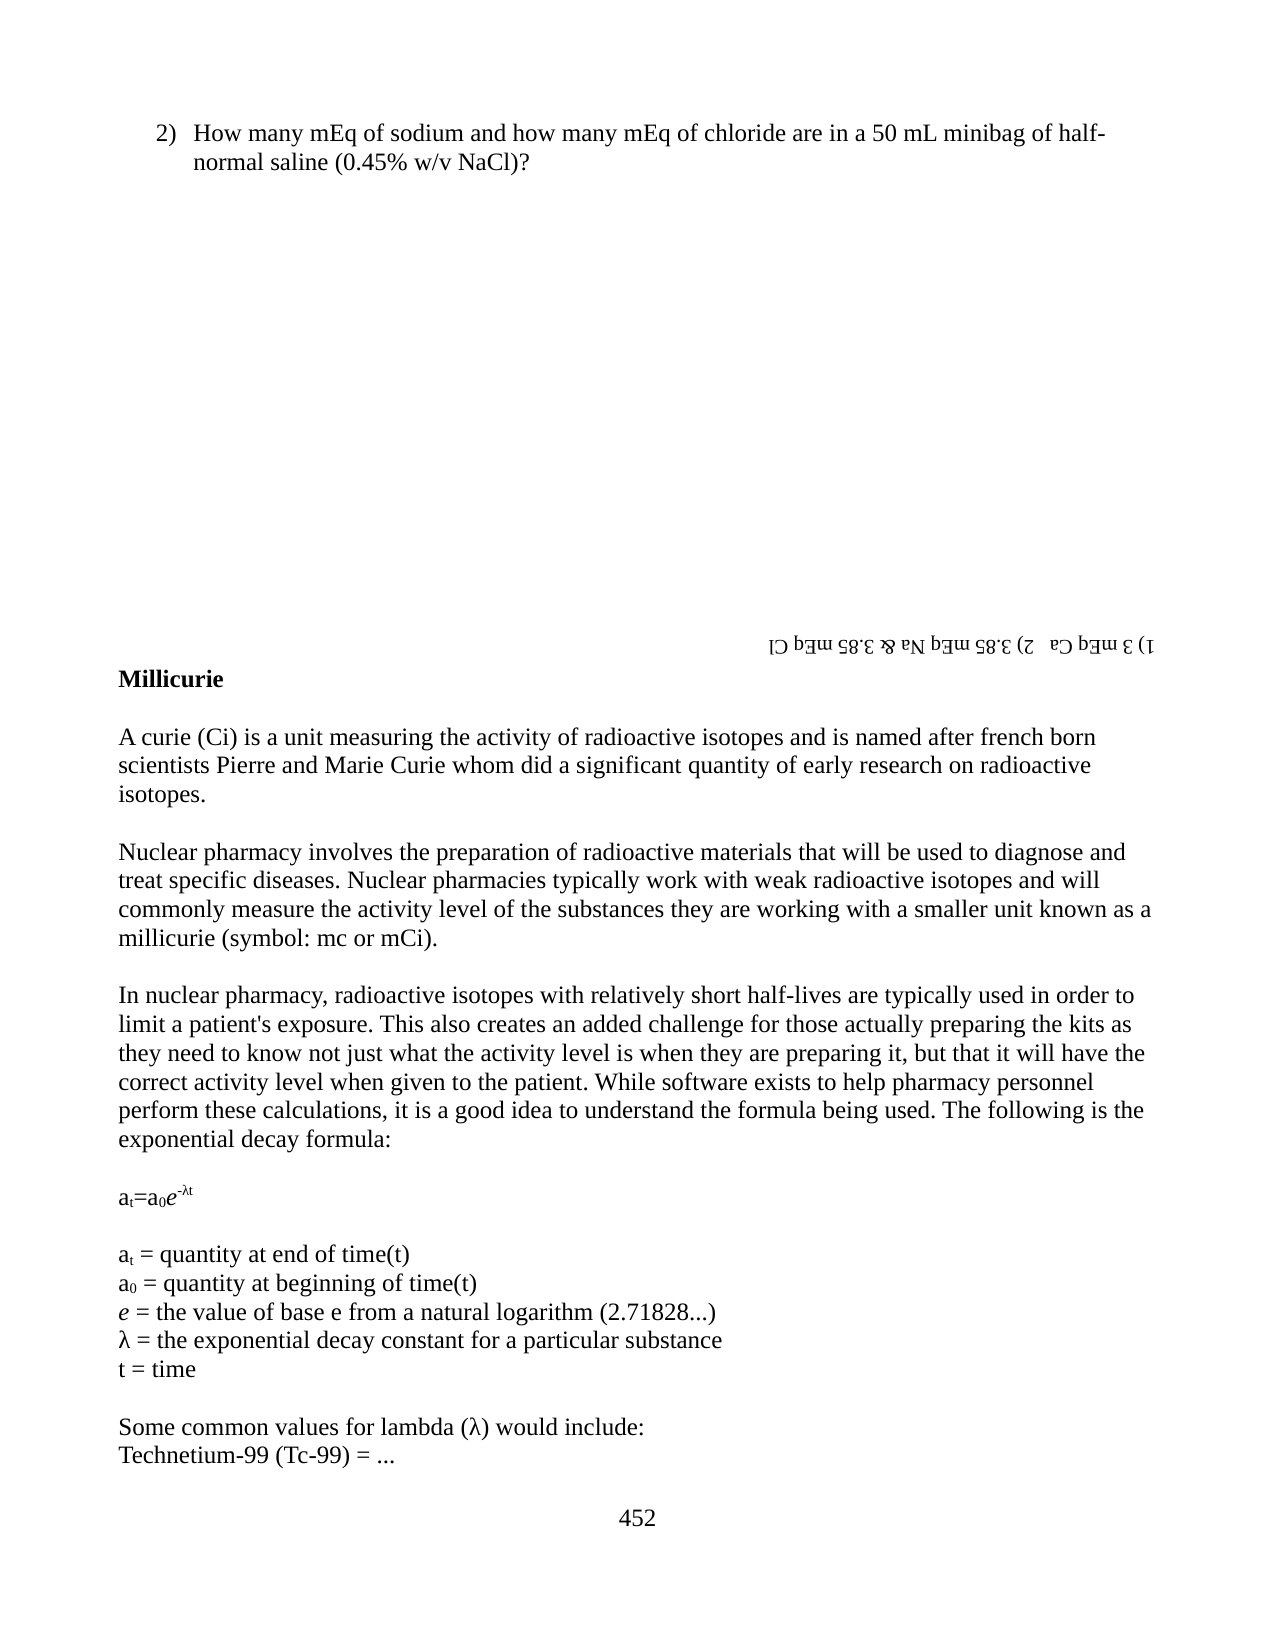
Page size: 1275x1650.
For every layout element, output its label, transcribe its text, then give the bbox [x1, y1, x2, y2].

text at = quantity at end of time(t) [118, 1239, 1157, 1268]
text Millicurie [118, 664, 1157, 693]
text t = time [118, 1354, 1157, 1383]
text λ = the exponential decay constant for a particular substance [118, 1326, 1157, 1354]
text A curie (Ci) is a unit measuring the activity of radioactive isotopes and is named after french born scientists Pierre and Marie Curie whom did a significant quantity of early research on radioactive isotopes. [118, 722, 1157, 808]
text In nuclear pharmacy, radioactive isotopes with relatively short half-lives are typically used in order to limit a patient's exposure. This also creates an added challenge for those actually preparing the kits as they need to know not just what the activity level is when they are preparing it, but that it will have the correct activity level when given to the patient. While software exists to help pharmacy personnel perform these calculations, it is a good idea to understand the formula being used. The following is the exponential decay formula: [118, 981, 1157, 1153]
text Technetium-99 (Tc-99) = ... [118, 1441, 1157, 1469]
text a0 = quantity at beginning of time(t) [118, 1268, 1157, 1297]
text at=a0e-λt [118, 1182, 1157, 1211]
text Nuclear pharmacy involves the preparation of radioactive materials that will be used to diagnose and treat specific diseases. Nuclear pharmacies typically work with weak radioactive isotopes and will commonly measure the activity level of the substances they are working with a smaller unit known as a millicurie (symbol: mc or mCi). [118, 837, 1157, 952]
text Some common values for lambda (λ) would include: [118, 1412, 1157, 1441]
text e = the value of base e from a natural logarithm (2.71828...) [118, 1297, 1157, 1326]
list How many mEq of sodium and how many mEq of chloride are in a 50 mL minibag of half-normal saline (0.45% w/v NaCl)? [156, 118, 1157, 176]
